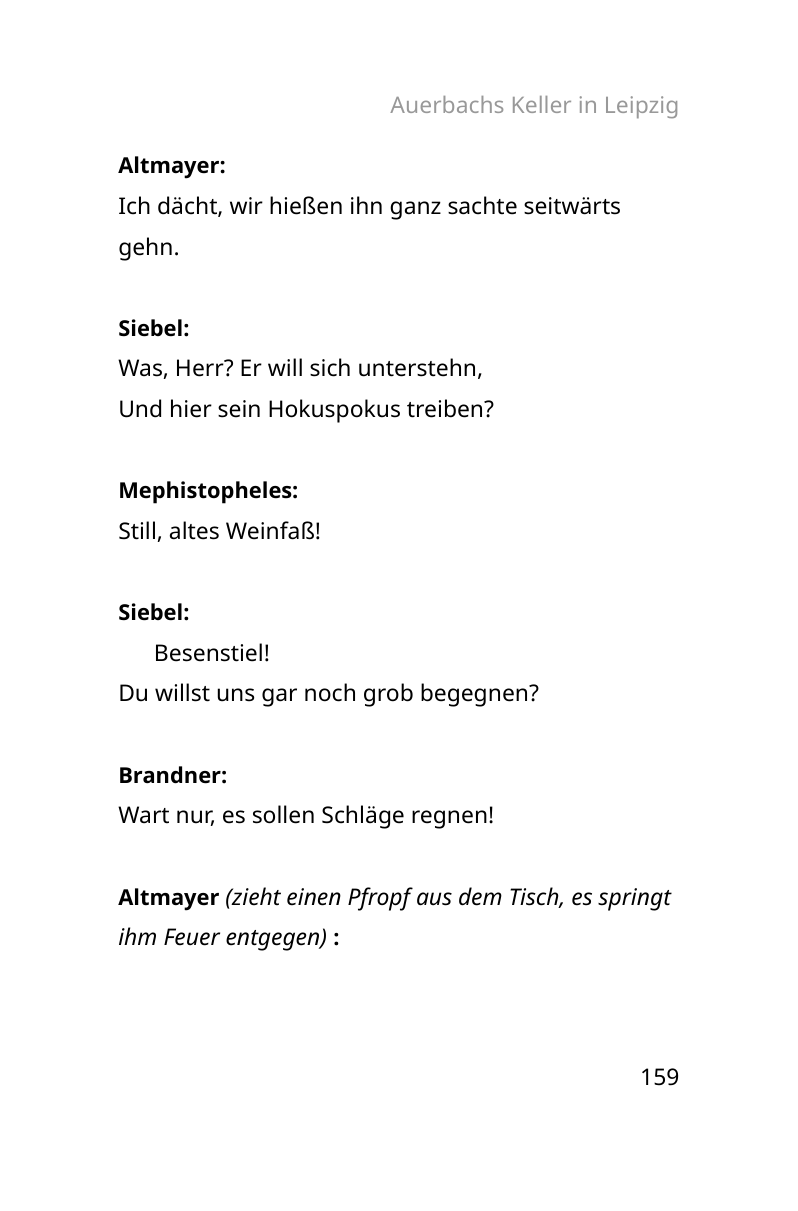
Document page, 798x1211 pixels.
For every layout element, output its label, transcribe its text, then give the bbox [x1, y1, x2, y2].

text Altmayer (zieht einen Pfropf aus dem Tisch, es springt ihm Feuer entgegen) : [118, 858, 679, 952]
text Altmayer: Ich dächt, wir hießen ihn ganz sachte seitwärts gehn. [118, 149, 679, 262]
text Mephistopheles: Still, altes Weinfaß! [118, 451, 679, 546]
text Siebel: Besenstiel! Du willst uns gar noch grob begegnen? [118, 573, 679, 709]
text Siebel: Was, Herr? Er will sich unterstehn, Und hier sein Hokuspokus treiben? [118, 289, 679, 424]
text Brandner: Wart nur, es sollen Schläge regnen! [118, 736, 679, 831]
